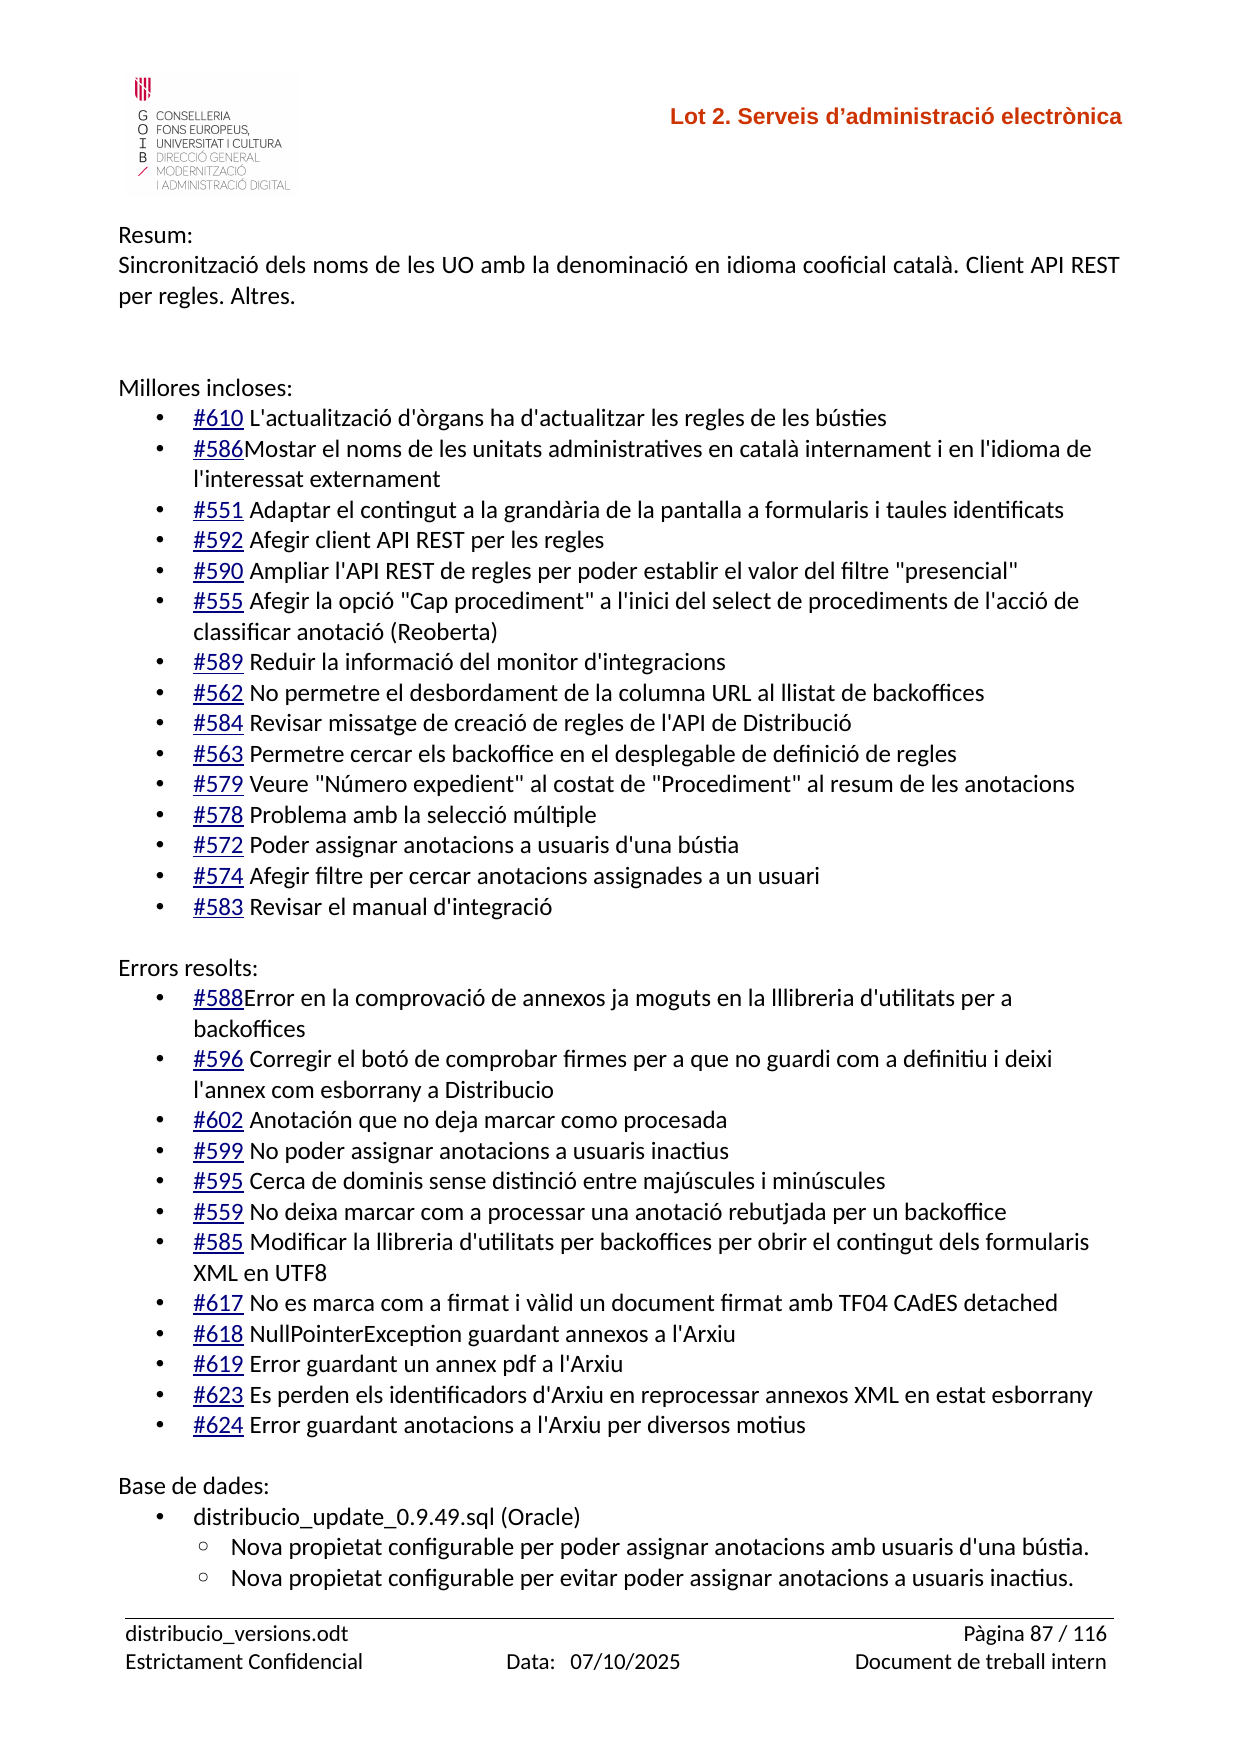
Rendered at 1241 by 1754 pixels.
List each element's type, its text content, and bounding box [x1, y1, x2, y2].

text Resum: [118, 219, 1122, 250]
list Nova propietat configurable per poder assignar anotacions amb usuaris d'una bústia. [193, 1532, 1122, 1562]
list #579 Veure "Número expedient" al costat de "Procediment" al resum de les anotacions [156, 768, 1122, 799]
list #578 Problema amb la selecció múltiple [156, 799, 1122, 829]
list #562 No permetre el desbordament de la columna URL al llistat de backoffices [156, 677, 1122, 707]
list #572 Poder assignar anotacions a usuaris d'una bústia [156, 829, 1122, 860]
list #592 Afegir client API REST per les regles [156, 524, 1122, 555]
text Errors resolts: [118, 952, 1122, 982]
list Nova propietat configurable per evitar poder assignar anotacions a usuaris inactius. [193, 1562, 1122, 1593]
list #584 Revisar missatge de creació de regles de l'API de Distribució [156, 707, 1122, 738]
list #623 Es perden els identificadors d'Arxiu en reprocessar annexos XML en estat esborrany [156, 1379, 1122, 1409]
list #551 Adaptar el contingut a la grandària de la pantalla a formularis i taules identificats [156, 494, 1122, 524]
text Base de dades: [118, 1471, 1122, 1501]
list #618 NullPointerException guardant annexos a l'Arxiu [156, 1318, 1122, 1348]
list #574 Afegir filtre per cercar anotacions assignades a un usuari [156, 860, 1122, 891]
list #586Mostar el noms de les unitats administratives en català internament i en l'idioma de l'interessat externament [156, 433, 1122, 494]
list #610 L'actualització d'òrgans ha d'actualitzar les regles de les bústies [156, 402, 1122, 433]
list #595 Cerca de dominis sense distinció entre majúscules i minúscules [156, 1165, 1122, 1196]
list #589 Reduir la informació del monitor d'integracions [156, 646, 1122, 677]
list #555 Afegir la opció "Cap procediment" a l'inici del select de procediments de l'acció de classificar anotació (Reoberta) [156, 585, 1122, 646]
list distribucio_update_0.9.49.sql (Oracle) [156, 1501, 1122, 1532]
list #583 Revisar el manual d'integració [156, 891, 1122, 921]
list #563 Permetre cercar els backoffice en el desplegable de definició de regles [156, 738, 1122, 768]
list #619 Error guardant un annex pdf a l'Arxiu [156, 1348, 1122, 1379]
list #624 Error guardant anotacions a l'Arxiu per diversos motius [156, 1409, 1122, 1440]
list #588Error en la comprovació de annexos ja moguts en la lllibreria d'utilitats per a backoffices [156, 982, 1122, 1043]
list #617 No es marca com a firmat i vàlid un document firmat amb TF04 CAdES detached [156, 1287, 1122, 1318]
text Millores incloses: [118, 372, 1122, 402]
text Sincronització dels noms de les UO amb la denominació en idioma cooficial català. Client API REST per regles. Altres. [118, 250, 1122, 311]
list #596 Corregir el botó de comprobar firmes per a que no guardi com a definitiu i deixi l'annex com esborrany a Distribucio [156, 1043, 1122, 1104]
picture [126, 70, 299, 197]
list #599 No poder assignar anotacions a usuaris inactius [156, 1135, 1122, 1165]
list #602 Anotación que no deja marcar como procesada [156, 1104, 1122, 1135]
list #585 Modificar la llibreria d'utilitats per backoffices per obrir el contingut dels formularis XML en UTF8 [156, 1226, 1122, 1287]
list #590 Ampliar l'API REST de regles per poder establir el valor del filtre "presencial" [156, 555, 1122, 585]
list #559 No deixa marcar com a processar una anotació rebutjada per un backoffice [156, 1196, 1122, 1226]
